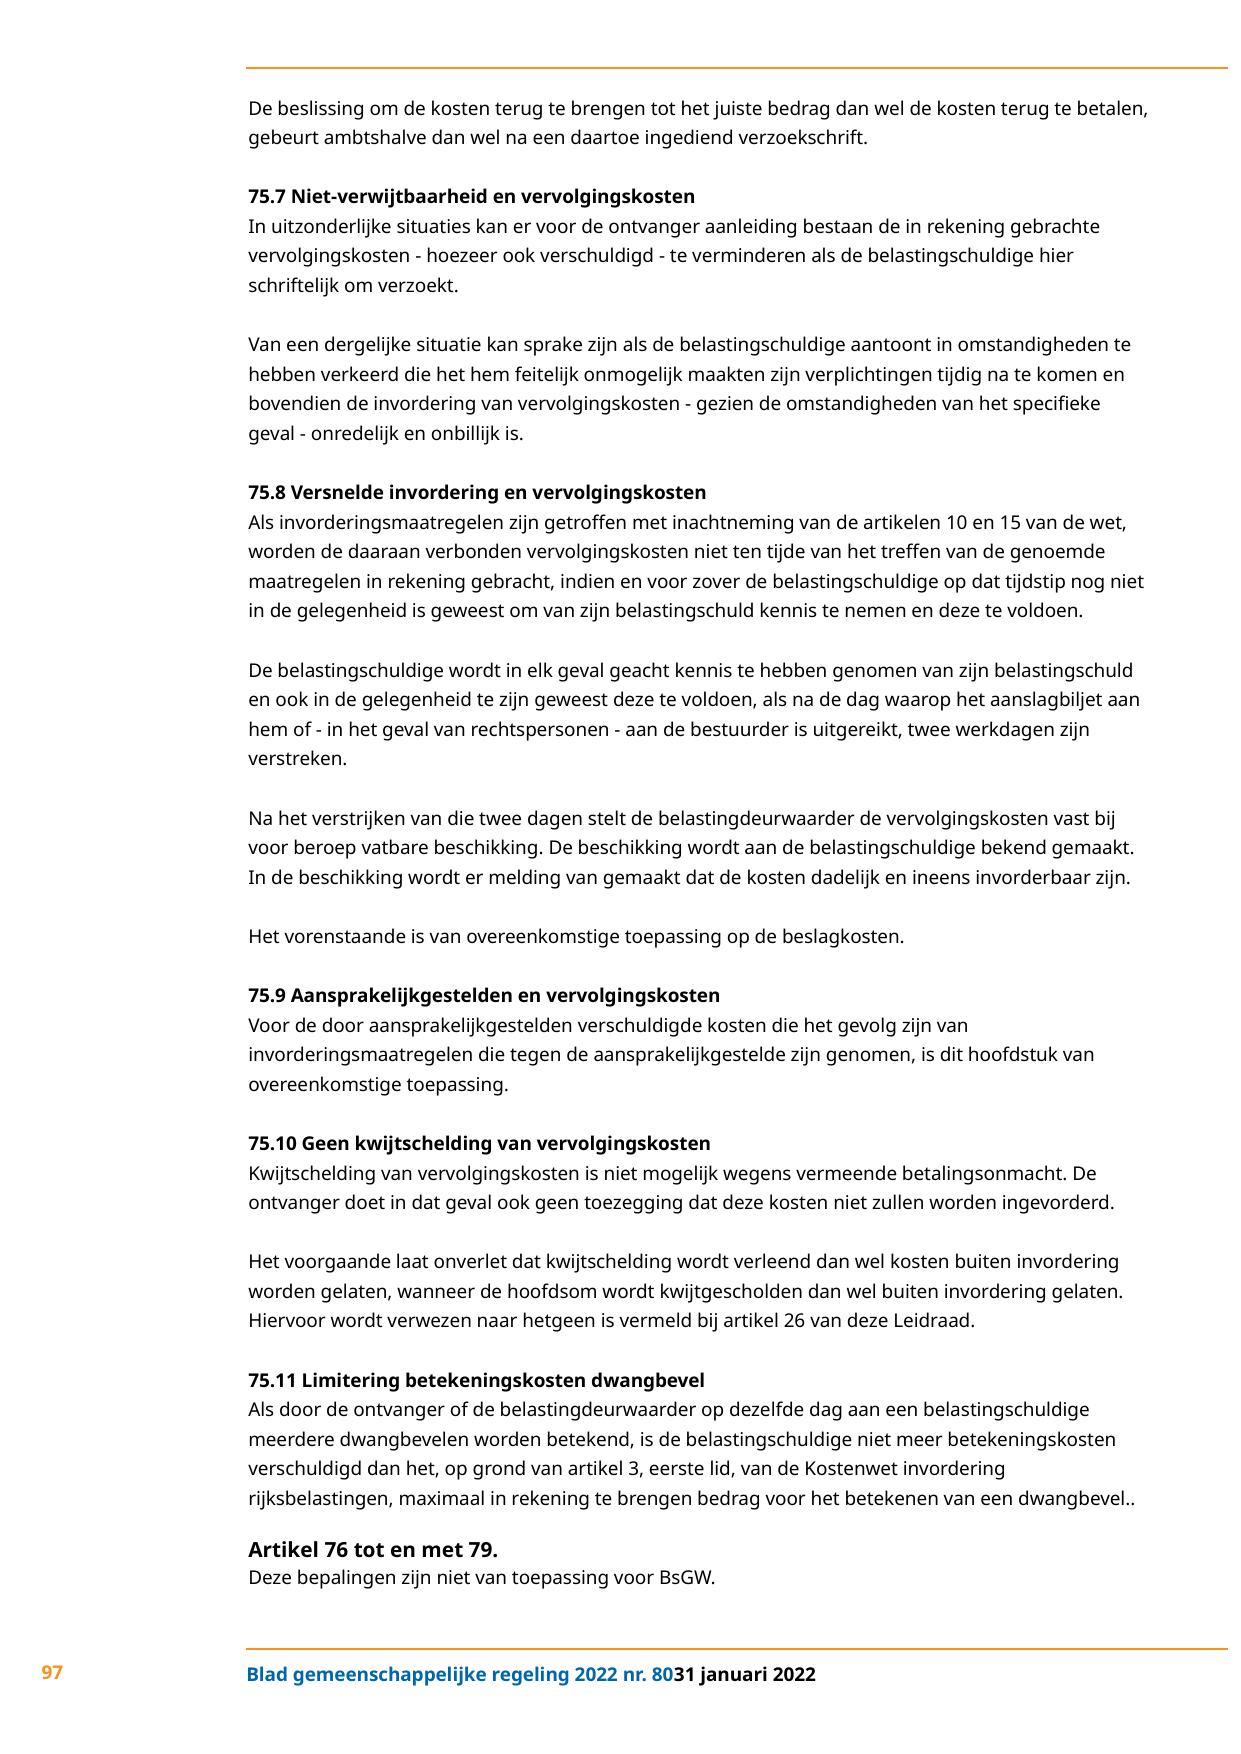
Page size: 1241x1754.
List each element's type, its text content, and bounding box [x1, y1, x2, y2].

text Deze bepalingen zijn niet van toepassing voor BsGW. [248, 1564, 1152, 1590]
text Na het verstrijken van die twee dagen stelt de belastingdeurwaarder de vervolgingskosten vast bij voor beroep vatbare beschikking. De beschikking wordt aan de belastingschuldige bekend gemaakt. In de beschikking wordt er melding van gemaakt dat de kosten dadelijk en ineens invorderbaar zijn. [248, 805, 1152, 890]
text Voor de door aansprakelijkgestelden verschuldigde kosten die het gevolg zijn van invorderingsmaatregelen die tegen de aansprakelijkgestelde zijn genomen, is dit hoofdstuk van overeenkomstige toepassing. [248, 1012, 1152, 1097]
text Als door de ontvanger of de belastingdeurwaarder op dezelfde dag aan een belastingschuldige meerdere dwangbevelen worden betekend, is de belastingschuldige niet meer betekeningskosten verschuldigd dan het, op grond van artikel 3, eerste lid, van de Kostenwet invordering rijksbelastingen, maximaal in rekening te brengen bedrag voor het betekenen van een dwangbevel.. [248, 1396, 1152, 1511]
text Van een dergelijke situatie kan sprake zijn als de belastingschuldige aantoont in omstandigheden te hebben verkeerd die het hem feitelijk onmogelijk maakten zijn verplichtingen tijdig na te komen en bovendien de invordering van vervolgingskosten - gezien de omstandigheden van het specifieke geval - onredelijk en onbillijk is. [248, 331, 1152, 446]
text 75.7 Niet-verwijtbaarheid en vervolgingskosten [248, 183, 1152, 209]
text 75.8 Versnelde invordering en vervolgingskosten [248, 479, 1152, 505]
picture [41, 47, 231, 172]
text 75.10 Geen kwijtschelding van vervolgingskosten [248, 1130, 1152, 1156]
text Als invorderingsmaatregelen zijn getroffen met inachtneming van de artikelen 10 en 15 van de wet, worden de daaraan verbonden vervolgingskosten niet ten tijde van het treffen van de genoemde maatregelen in rekening gebracht, indien en voor zover de belastingschuldige op dat tijdstip nog niet in de gelegenheid is geweest om van zijn belastingschuld kennis te nemen en deze te voldoen. [248, 509, 1152, 623]
text 75.9 Aansprakelijkgestelden en vervolgingskosten [248, 982, 1152, 1008]
text Het vorenstaande is van overeenkomstige toepassing op de beslagkosten. [248, 923, 1152, 949]
text Artikel 76 tot en met 79. [248, 1536, 1152, 1564]
text Het voorgaande laat onverlet dat kwijtschelding wordt verleend dan wel kosten buiten invordering worden gelaten, wanneer de hoofdsom wordt kwijtgescholden dan wel buiten invordering gelaten. Hiervoor wordt verwezen naar hetgeen is vermeld bij artikel 26 van deze Leidraad. [248, 1248, 1152, 1333]
text In uitzonderlijke situaties kan er voor de ontvanger aanleiding bestaan de in rekening gebrachte vervolgingskosten - hoezeer ook verschuldigd - te verminderen als de belastingschuldige hier schriftelijk om verzoekt. [248, 213, 1152, 298]
text Kwijtschelding van vervolgingskosten is niet mogelijk wegens vermeende betalingsonmacht. De ontvanger doet in dat geval ook geen toezegging dat deze kosten niet zullen worden ingevorderd. [248, 1160, 1152, 1215]
text De belastingschuldige wordt in elk geval geacht kennis te hebben genomen van zijn belastingschuld en ook in de gelegenheid te zijn geweest deze te voldoen, als na de dag waarop het aanslagbiljet aan hem of - in het geval van rechtspersonen - aan de bestuurder is uitgereikt, twee werkdagen zijn verstreken. [248, 657, 1152, 771]
text 75.11 Limitering betekeningskosten dwangbevel [248, 1367, 1152, 1393]
text De beslissing om de kosten terug te brengen tot het juiste bedrag dan wel de kosten terug te betalen, gebeurt ambtshalve dan wel na een daartoe ingediend verzoekschrift. [248, 95, 1152, 150]
